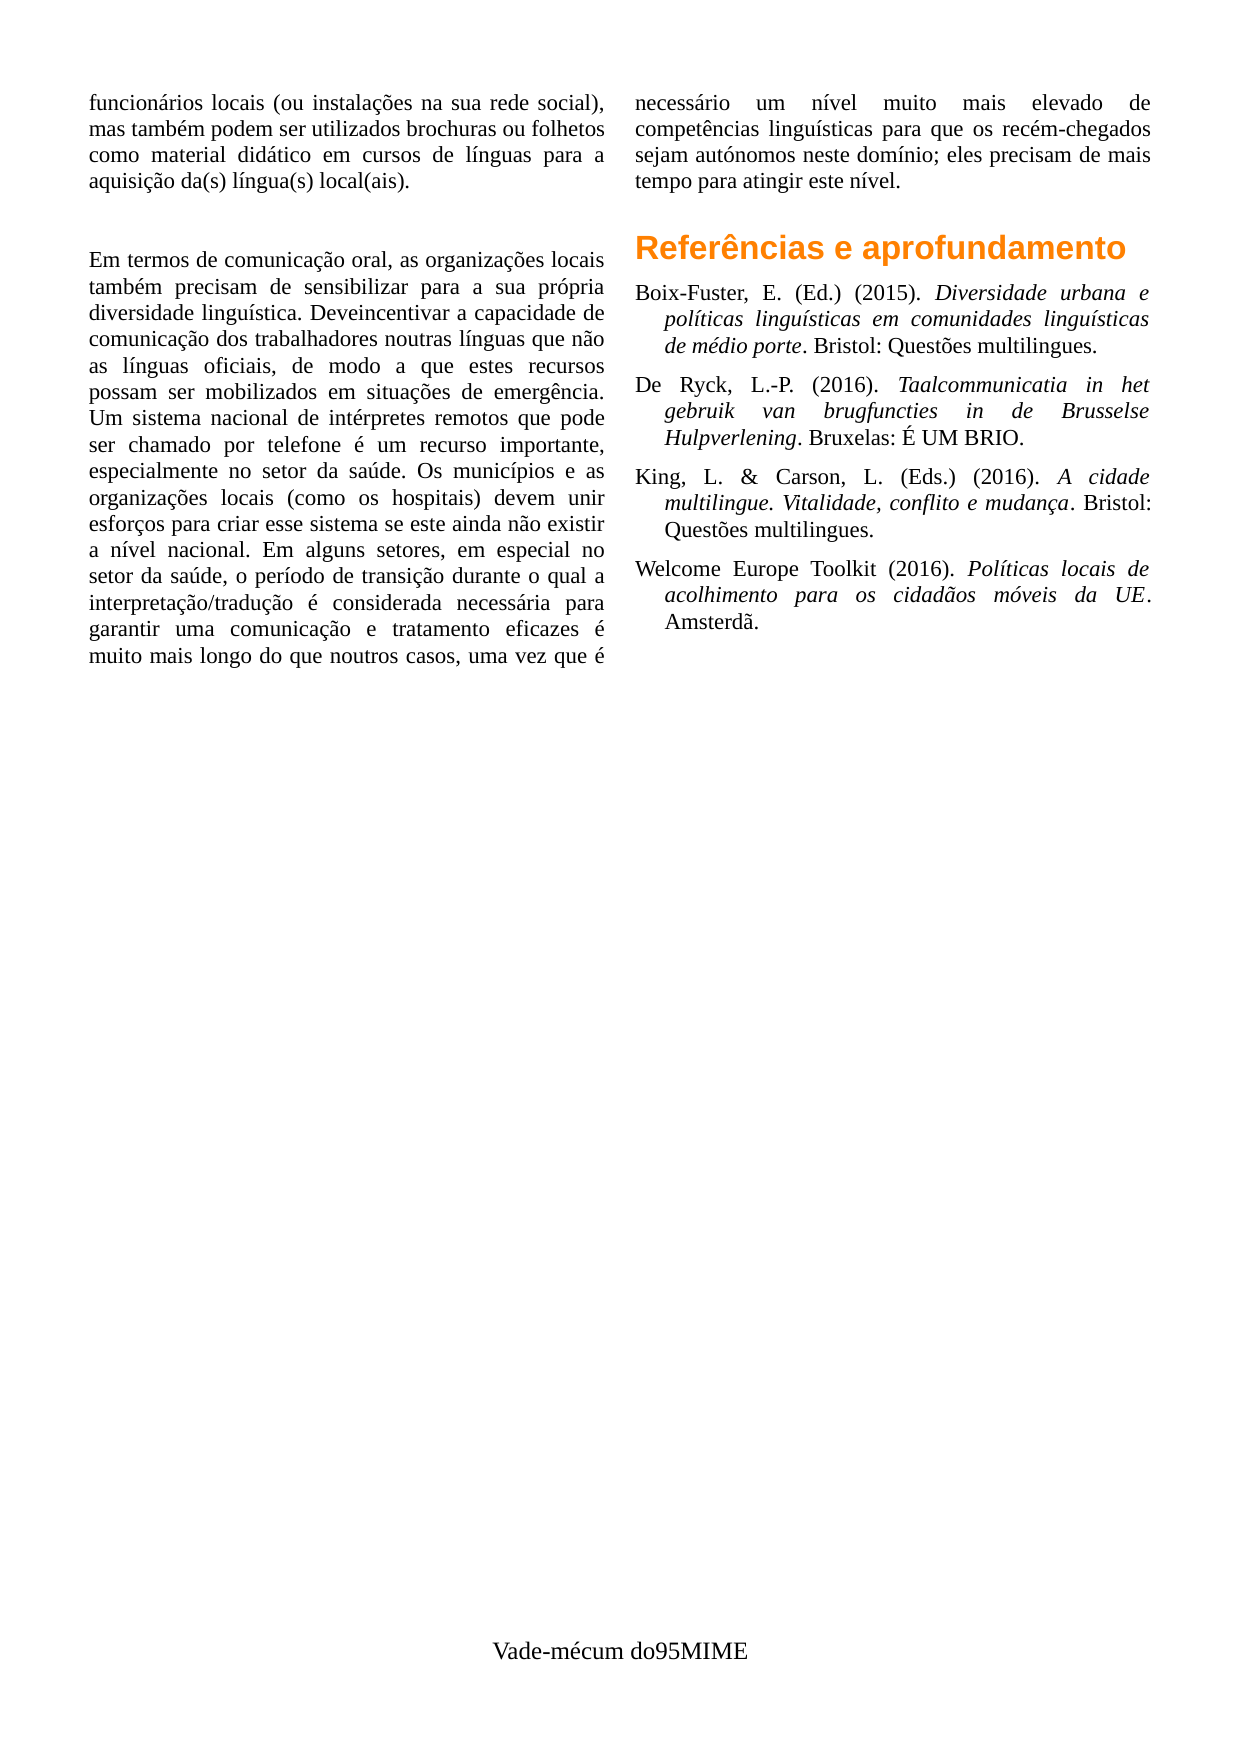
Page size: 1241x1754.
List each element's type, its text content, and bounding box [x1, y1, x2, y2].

text Em termos de comunicação oral, as organizações locais também precisam de sensibilizar para a sua própria diversidade linguística. Deveincentivar a capacidade de comunicação dos trabalhadores noutras línguas que não as línguas oficiais, de modo a que estes recursos possam ser mobilizados em situações de emergência. Um sistema nacional de intérpretes remotos que pode ser chamado por telefone é um recurso importante, especialmente no setor da saúde. Os municípios e as organizações locais (como os hospitais) devem unir esforços para criar esse sistema se este ainda não existir a nível nacional. Em alguns setores, em especial no setor da saúde, o período de transição durante o qual a interpretação/tradução é considerada necessária para garantir uma comunicação e tratamento eficazes é muito mais longo do que noutros casos, uma vez que é [88, 246, 605, 668]
text Welcome Europe Toolkit (2016). Políticas locais de acolhimento para os cidadãos móveis da UE. Amsterdã. [635, 555, 1152, 634]
text funcionários locais (ou instalações na sua rede social), mas também podem ser utilizados brochuras ou folhetos como material didático em cursos de línguas para a aquisição da(s) língua(s) local(ais). [88, 88, 605, 194]
text necessário um nível muito mais elevado de competências linguísticas para que os recém-chegados sejam autónomos neste domínio; eles precisam de mais tempo para atingir este nível. [635, 88, 1152, 194]
text Boix-Fuster, E. (Ed.) (2015). Diversidade urbana e políticas linguísticas em comunidades linguísticas de médio porte. Bristol: Questões multilingues. [635, 279, 1152, 358]
text King, L. & Carson, L. (Eds.) (2016). A cidade multilingue. Vitalidade, conflito e mudança. Bristol: Questões multilingues. [635, 463, 1152, 542]
text De Ryck, L.-P. (2016). Taalcommunicatia in het gebruik van brugfuncties in de Brusselse Hulpverlening. Bruxelas: É UM BRIO. [635, 371, 1152, 450]
subtitle Referências e aprofundamento [635, 228, 1152, 266]
